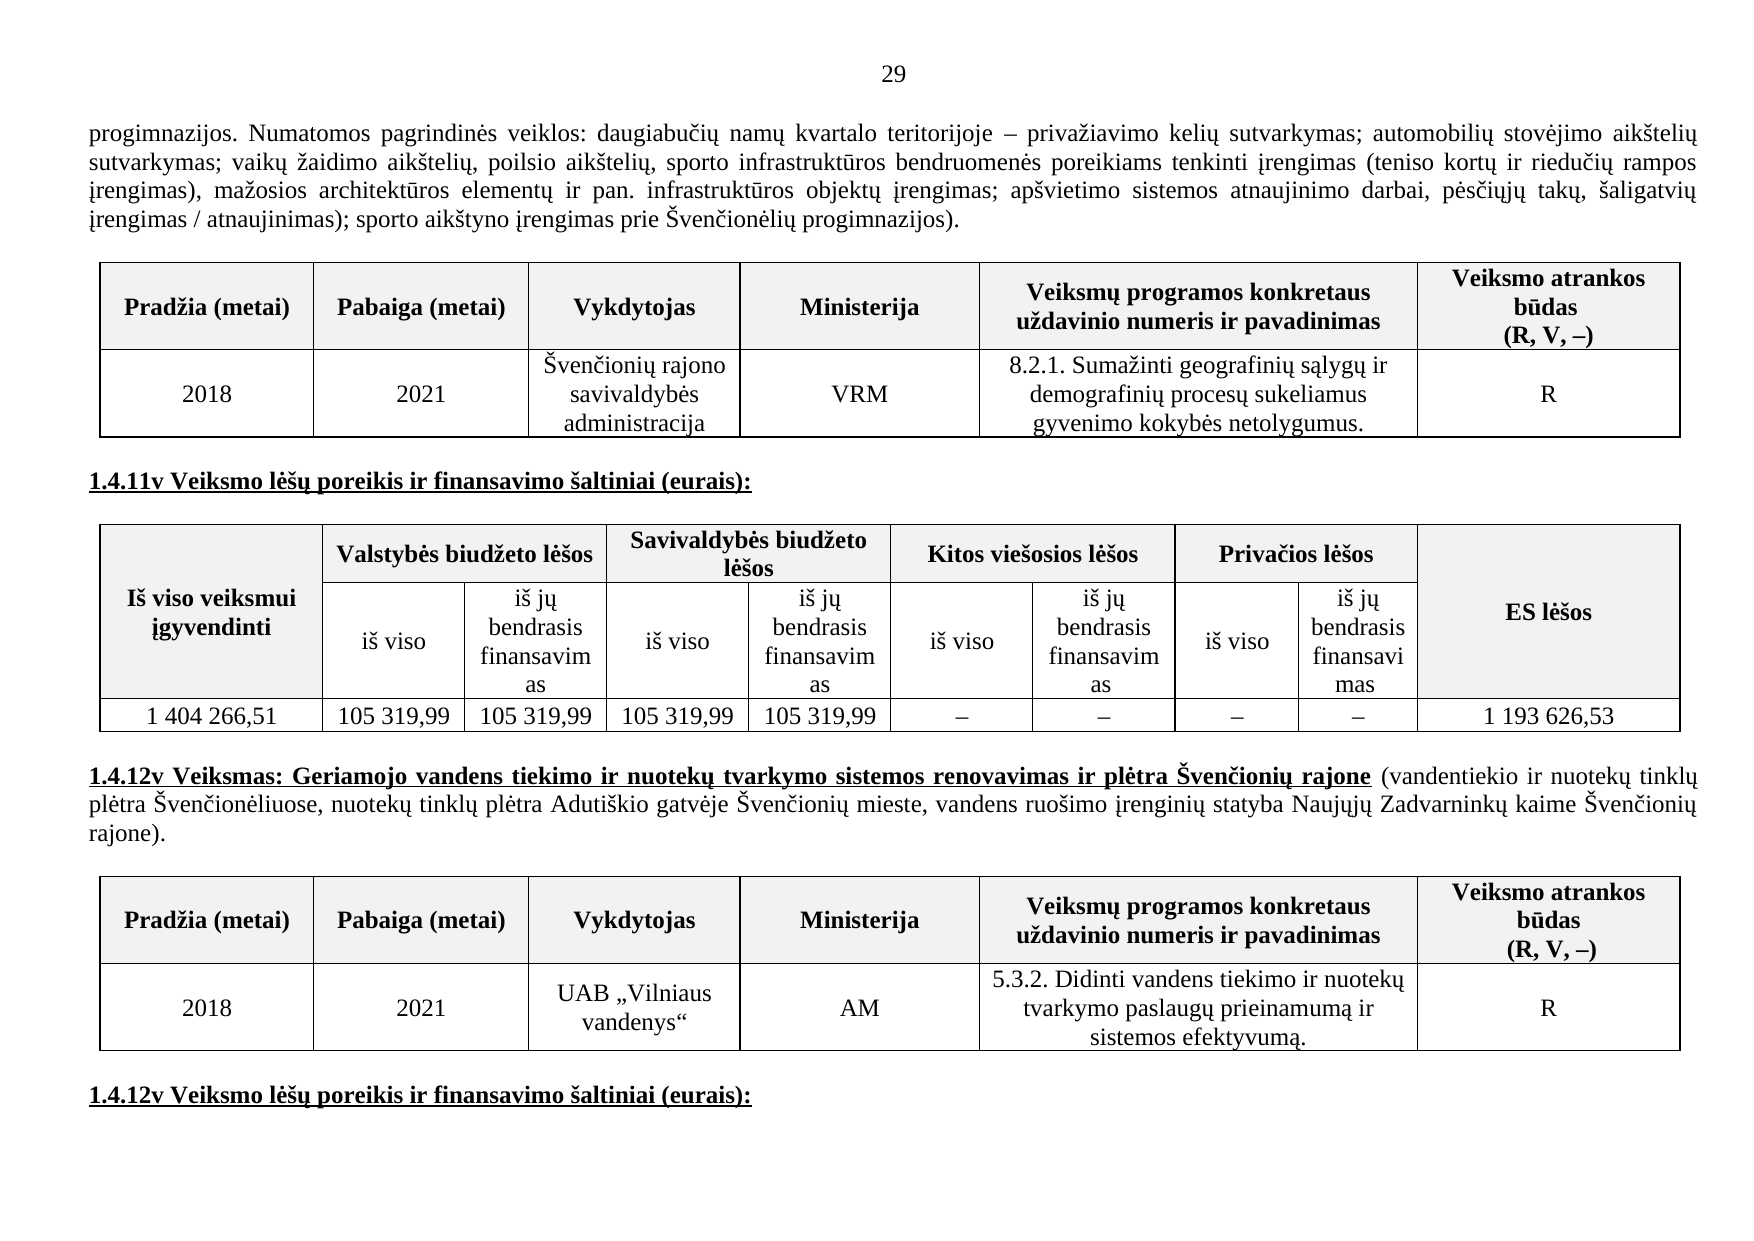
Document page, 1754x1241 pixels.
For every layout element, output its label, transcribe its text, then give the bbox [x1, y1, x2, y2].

table_cell – [891, 699, 1032, 731]
table_header Vykdytojas [529, 263, 739, 349]
table_header Ministerija [741, 263, 979, 349]
table_cell iš jų bendrasis finansavimas [465, 583, 606, 698]
table_cell iš jų bendrasis finansavimas [1033, 583, 1174, 698]
table_cell iš jų bendrasis finansavimas [749, 583, 890, 698]
table_header Pradžia (metai) [101, 877, 313, 963]
table_cell 2018 [101, 350, 313, 436]
table_header Valstybės biudžeto lėšos [323, 525, 606, 582]
table_cell iš viso [1176, 583, 1298, 698]
table_cell VRM [741, 350, 979, 436]
table_header Vykdytojas [529, 877, 739, 963]
table_header Veiksmų programos konkretaus uždavinio numeris ir pavadinimas [980, 263, 1417, 349]
table_cell 8.2.1. Sumažinti geografinių sąlygų ir demografinių procesų sukeliamus gyvenimo kokybės netolygumus. [980, 350, 1417, 436]
text 1.4.11v Veiksmo lėšų poreikis ir finansavimo šaltiniai (eurais): [89, 466, 1698, 495]
table_cell Švenčionių rajono savivaldybės administracija [529, 350, 739, 436]
table_cell 1 193 626,53 [1418, 699, 1679, 731]
table_header Privačios lėšos [1176, 525, 1417, 582]
table_header Ministerija [741, 877, 979, 963]
table_cell 1 404 266,51 [101, 699, 322, 731]
table_header Pradžia (metai) [101, 263, 313, 349]
table_cell 2021 [314, 964, 528, 1050]
table_cell iš jų bendrasis finansavimas [1299, 583, 1417, 698]
table_cell 105 319,99 [465, 699, 606, 731]
table_cell iš viso [891, 583, 1032, 698]
table_cell AM [741, 964, 979, 1050]
table_cell R [1418, 964, 1679, 1050]
table_cell 2018 [101, 964, 313, 1050]
table_header Savivaldybės biudžeto lėšos [607, 525, 890, 582]
table_cell 5.3.2. Didinti vandens tiekimo ir nuotekų tvarkymo paslaugų prieinamumą ir sistemos efektyvumą. [980, 964, 1417, 1050]
table_header Pabaiga (metai) [314, 877, 528, 963]
text 1.4.12v Veiksmas: Geriamojo vandens tiekimo ir nuotekų tvarkymo sistemos renovavimas ir plėtra Švenčionių rajone (vandentiekio ir nuotekų tinklų plėtra Švenčionėliuose, nuotekų tinklų plėtra Adutiškio gatvėje Švenčionių mieste, vandens ruošimo įrenginių statyba Naujųjų Zadvarninkų kaime Švenčionių rajone). [89, 761, 1698, 847]
table_header Veiksmo atrankos būdas (R, V, –) [1418, 263, 1679, 349]
table_header Veiksmų programos konkretaus uždavinio numeris ir pavadinimas [980, 877, 1417, 963]
table_header Veiksmo atrankos būdas (R, V, –) [1418, 877, 1679, 963]
table_cell iš viso [607, 583, 748, 698]
table_cell 2021 [314, 350, 528, 436]
text progimnazijos. Numatomos pagrindinės veiklos: daugiabučių namų kvartalo teritorijoje – privažiavimo kelių sutvarkymas; automobilių stovėjimo aikštelių sutvarkymas; vaikų žaidimo aikštelių, poilsio aikštelių, sporto infrastruktūros bendruomenės poreikiams tenkinti įrengimas (teniso kortų ir riedučių rampos įrengimas), mažosios architektūros elementų ir pan. infrastruktūros objektų įrengimas; apšvietimo sistemos atnaujinimo darbai, pėsčiųjų takų, šaligatvių įrengimas / atnaujinimas); sporto aikštyno įrengimas prie Švenčionėlių progimnazijos). [89, 118, 1698, 233]
table_cell – [1176, 699, 1298, 731]
table_cell iš viso [323, 583, 464, 698]
text 1.4.12v Veiksmo lėšų poreikis ir finansavimo šaltiniai (eurais): [89, 1080, 1698, 1109]
table_header Pabaiga (metai) [314, 263, 528, 349]
table_cell 105 319,99 [607, 699, 748, 731]
table_header Kitos viešosios lėšos [891, 525, 1174, 582]
table_cell UAB „Vilniaus vandenys“ [529, 964, 739, 1050]
table_cell R [1418, 350, 1679, 436]
table_cell – [1033, 699, 1174, 731]
table_header ES lėšos [1418, 525, 1679, 698]
table_cell 105 319,99 [323, 699, 464, 731]
table_cell 105 319,99 [749, 699, 890, 731]
table_cell – [1299, 699, 1417, 731]
table_header Iš viso veiksmui įgyvendinti [101, 525, 322, 698]
